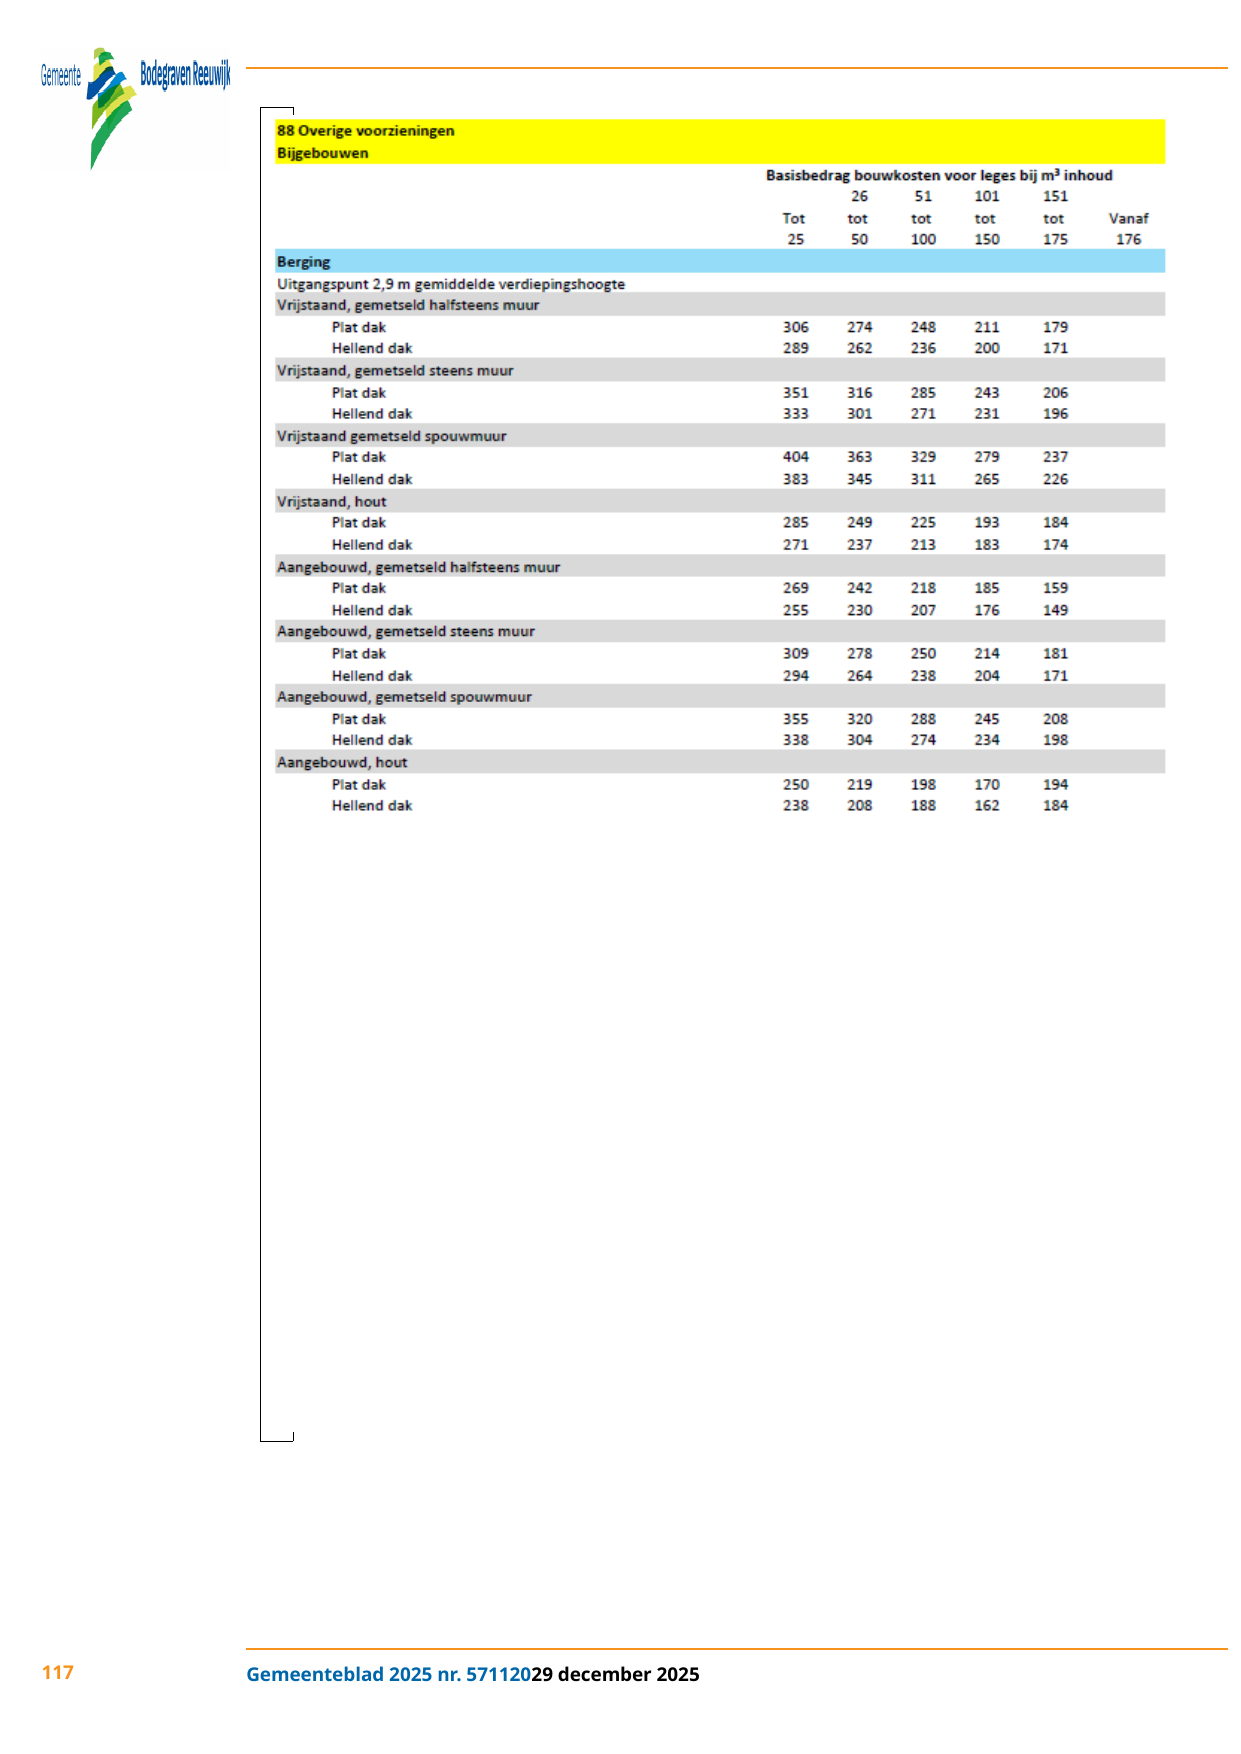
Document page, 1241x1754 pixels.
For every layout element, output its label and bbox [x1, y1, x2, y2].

picture [268, 115, 1173, 1432]
picture [41, 47, 231, 172]
